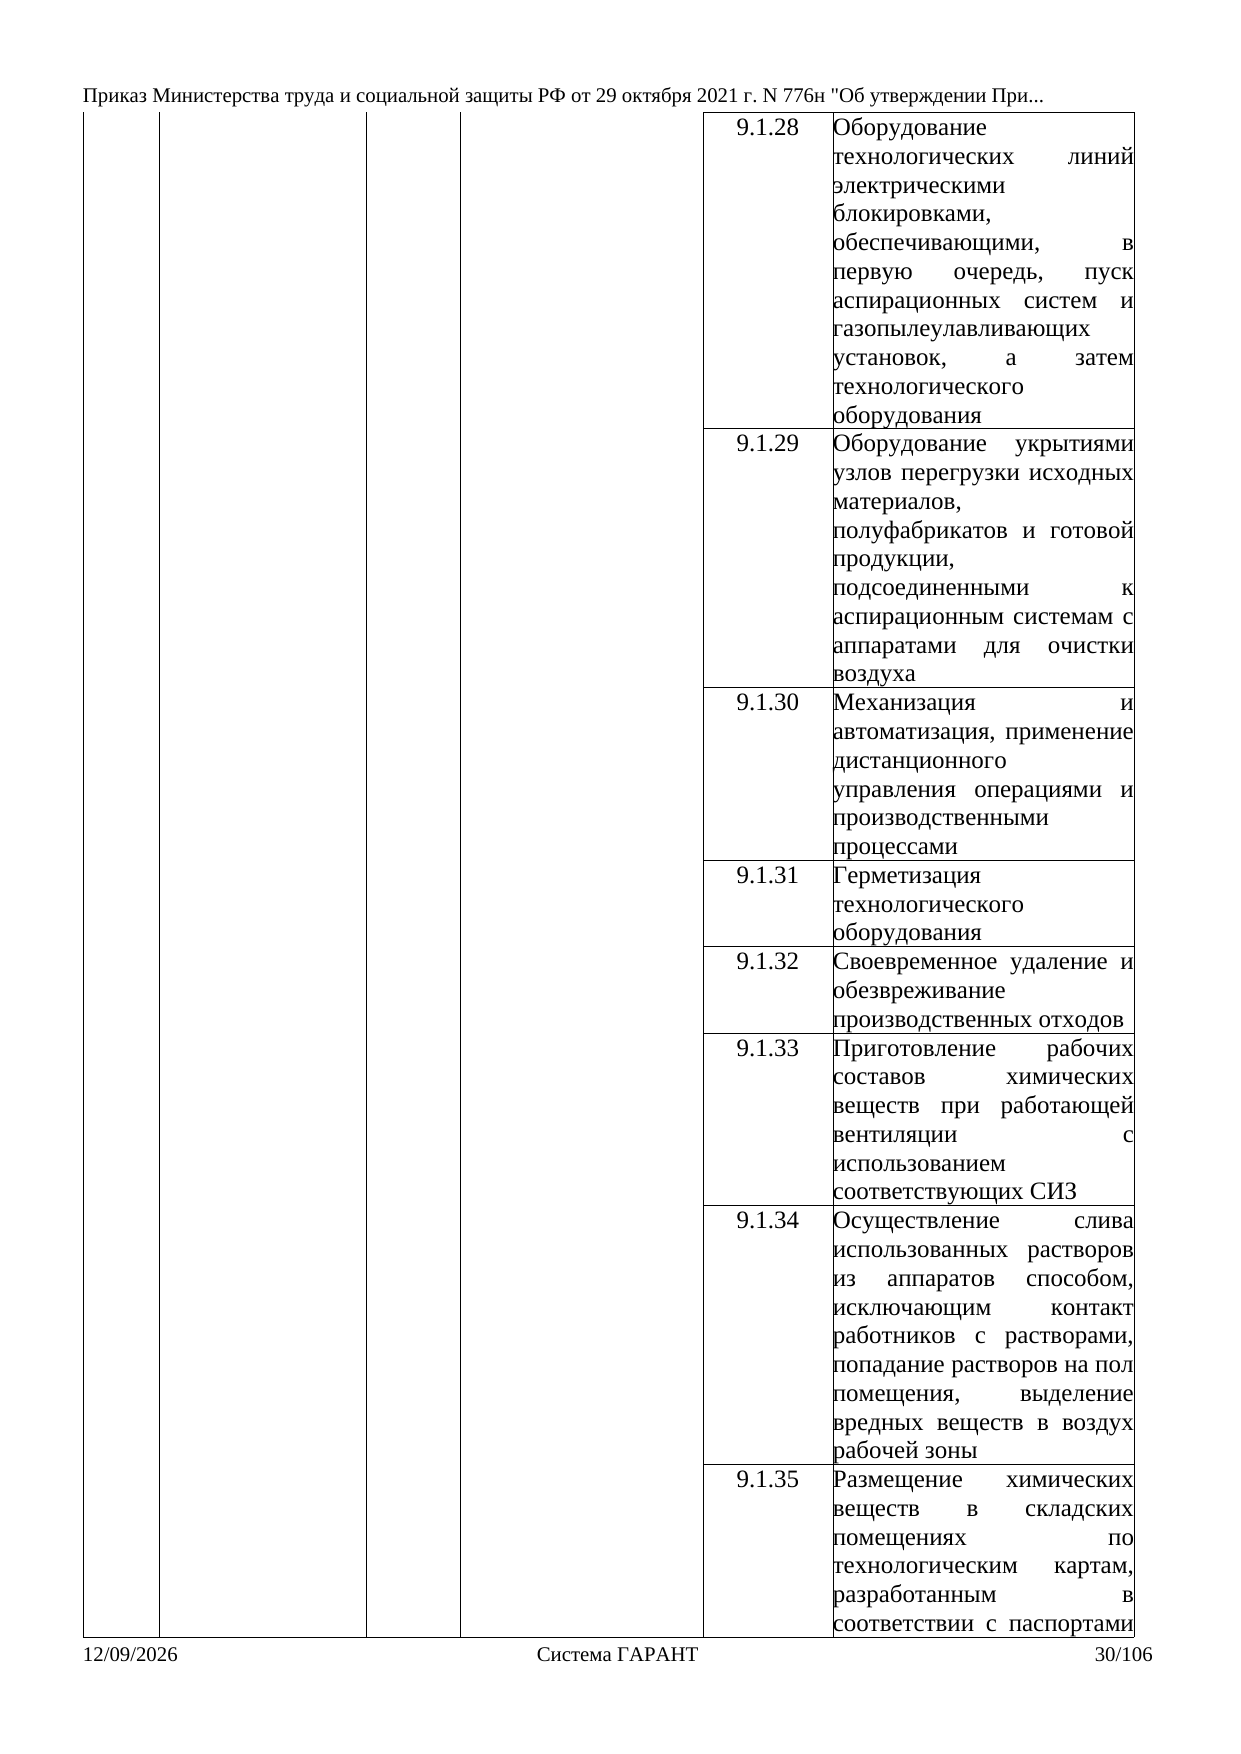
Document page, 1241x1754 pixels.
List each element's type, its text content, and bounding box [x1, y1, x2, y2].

table_cell Своевременное удаление и обезвреживание производственных отходов [834, 947, 1134, 1033]
table_cell [461, 112, 703, 1637]
table_cell Размещение химических веществ в складских помещениях по технологическим картам, разработанным в соответствии с паспортами [834, 1465, 1134, 1637]
table_cell Герметизация технологического оборудования [834, 861, 1134, 946]
table_cell 9.1.33 [704, 1034, 833, 1205]
table_cell 9.1.30 [704, 688, 833, 860]
table_cell Приготовление рабочих составов химических веществ при работающей вентиляции с использованием соответствующих СИЗ [834, 1034, 1134, 1205]
table_cell [367, 112, 460, 1637]
table_cell 9.1.28 [704, 113, 833, 428]
table_cell Осуществление слива использованных растворов из аппаратов способом, исключающим контакт работников с растворами, попадание растворов на пол помещения, выделение вредных веществ в воздух рабочей зоны [834, 1206, 1134, 1464]
table_cell 9.1.31 [704, 861, 833, 946]
table_cell Оборудование технологических линий электрическими блокировками, обеспечивающими, в первую очередь, пуск аспирационных систем и газопылеулавливающих установок, а затем технологического оборудования [834, 113, 1134, 428]
table_cell Механизация и автоматизация, применение дистанционного управления операциями и производственными процессами [834, 688, 1134, 860]
table_cell Оборудование укрытиями узлов перегрузки исходных материалов, полуфабрикатов и готовой продукции, подсоединенными к аспирационным системам с аппаратами для очистки воздуха [834, 429, 1134, 687]
table_cell 9.1.32 [704, 947, 833, 1033]
table_cell [84, 112, 159, 1637]
table_cell [160, 112, 366, 1637]
table_cell 9.1.34 [704, 1206, 833, 1464]
table_cell 9.1.29 [704, 429, 833, 687]
table_cell 9.1.35 [704, 1465, 833, 1637]
